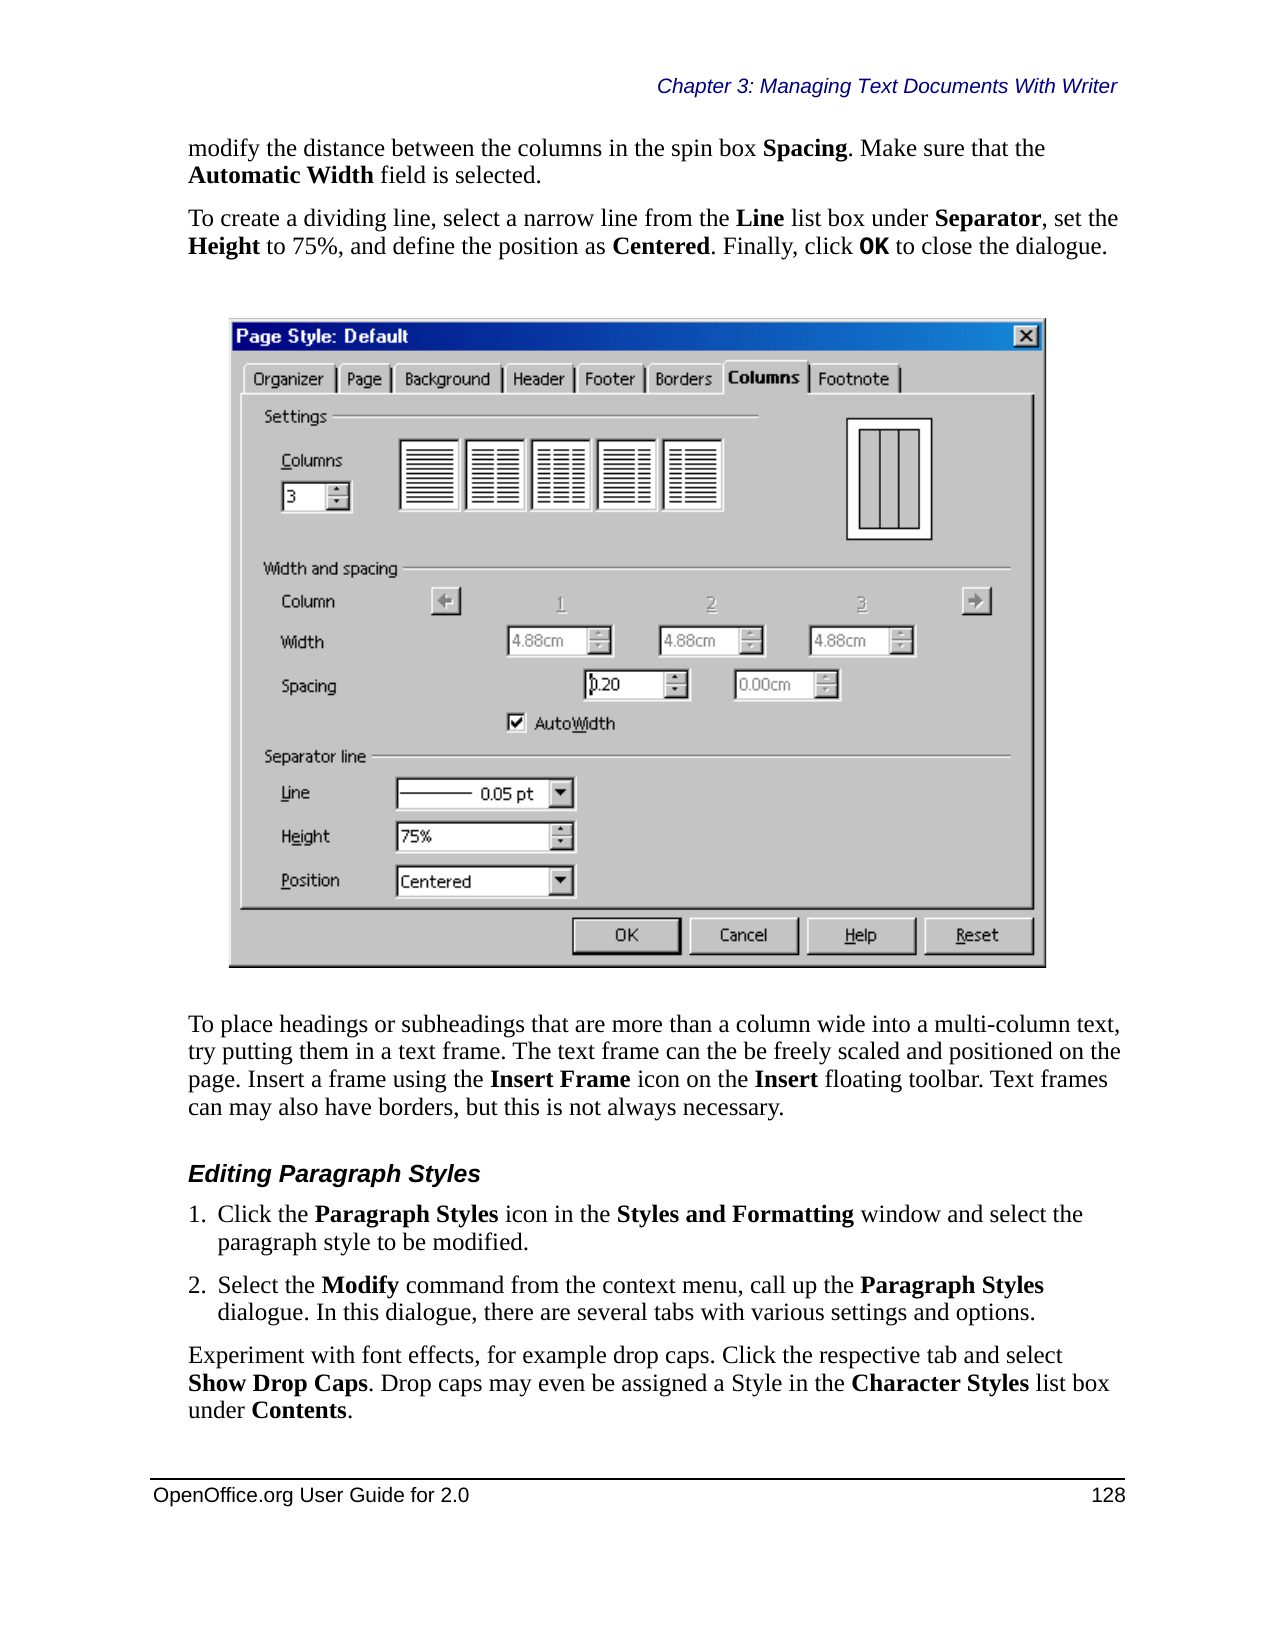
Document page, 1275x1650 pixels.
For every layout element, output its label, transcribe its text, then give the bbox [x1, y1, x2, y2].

picture [228, 318, 1047, 968]
list Select the Modify command from the context menu, call up the Paragraph Styles dialogue. In this dialogue, there are several tabs with various settings and options. [188, 1271, 1125, 1326]
text Experiment with font effects, for example drop caps. Click the respective tab and select Show Drop Caps. Drop caps may even be assigned a Style in the Character Styles list box under Contents. [188, 1341, 1125, 1424]
text To place headings or subheadings that are more than a column wide into a multi-column text, try putting them in a text frame. The text frame can the be freely scaled and positioned on the page. Insert a frame using the Insert Frame icon on the Insert floating toolbar. Text frames can may also have borders, but this is not always necessary. [188, 1010, 1125, 1121]
subtitle Editing Paragraph Styles [188, 1160, 1125, 1188]
list Click the Paragraph Styles icon in the Styles and Formatting window and select the paragraph style to be modified. [188, 1201, 1125, 1256]
text To create a dividing line, select a narrow line from the Line list box under Separator, set the Height to 75%, and define the position as Centered. Finally, click OK to close the dialogue. [188, 204, 1125, 262]
text modify the distance between the columns in the spin box Spacing. Make sure that the Automatic Width field is selected. [188, 134, 1125, 189]
